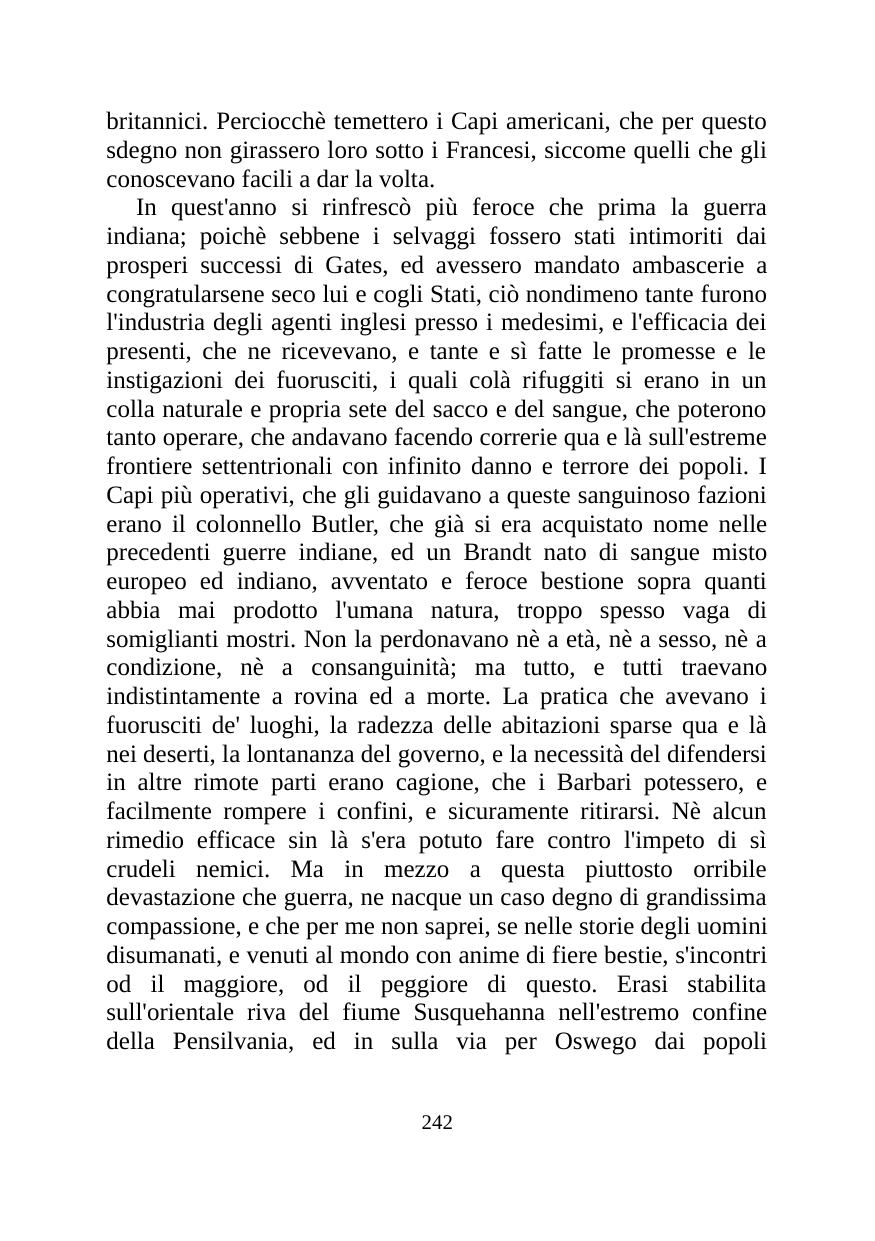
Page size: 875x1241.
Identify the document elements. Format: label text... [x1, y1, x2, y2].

text britannici. Perciocchè temettero i Capi americani, che per questo sdegno non girassero loro sotto i Francesi, siccome quelli che gli conoscevano facili a dar la volta. [106, 106, 768, 192]
text In quest'anno si rinfrescò più feroce che prima la guerra indiana; poichè sebbene i selvaggi fossero stati intimoriti dai prosperi successi di Gates, ed avessero mandato ambascerie a congratularsene seco lui e cogli Stati, ciò nondimeno tante furono l'industria degli agenti inglesi presso i medesimi, e l'efficacia dei presenti, che ne ricevevano, e tante e sì fatte le promesse e le instigazioni dei fuorusciti, i quali colà rifuggiti si erano in un colla naturale e propria sete del sacco e del sangue, che poterono tanto operare, che andavano facendo correrie qua e là sull'estreme frontiere settentrionali con infinito danno e terrore dei popoli. I Capi più operativi, che gli guidavano a queste sanguinoso fazioni erano il colonnello Butler, che già si era acquistato nome nelle precedenti guerre indiane, ed un Brandt nato di sangue misto europeo ed indiano, avventato e feroce bestione sopra quanti abbia mai prodotto l'umana natura, troppo spesso vaga di somiglianti mostri. Non la perdonavano nè a età, nè a sesso, nè a condizione, nè a consanguinità; ma tutto, e tutti traevano indistintamente a rovina ed a morte. La pratica che avevano i fuorusciti de' luoghi, la radezza delle abitazioni sparse qua e là nei deserti, la lontananza del governo, e la necessità del difendersi in altre rimote parti erano cagione, che i Barbari potessero, e facilmente rompere i confini, e sicuramente ritirarsi. Nè alcun rimedio efficace sin là s'era potuto fare contro l'impeto di sì crudeli nemici. Ma in mezzo a questa piuttosto orribile devastazione che guerra, ne nacque un caso degno di grandissima compassione, e che per me non saprei, se nelle storie degli uomini disumanati, e venuti al mondo con anime di fiere bestie, s'incontri od il maggiore, od il peggiore di questo. Erasi stabilita sull'orientale riva del fiume Susquehanna nell'estremo confine della Pensilvania, ed in sulla via per Oswego dai popoli [106, 192, 768, 1055]
